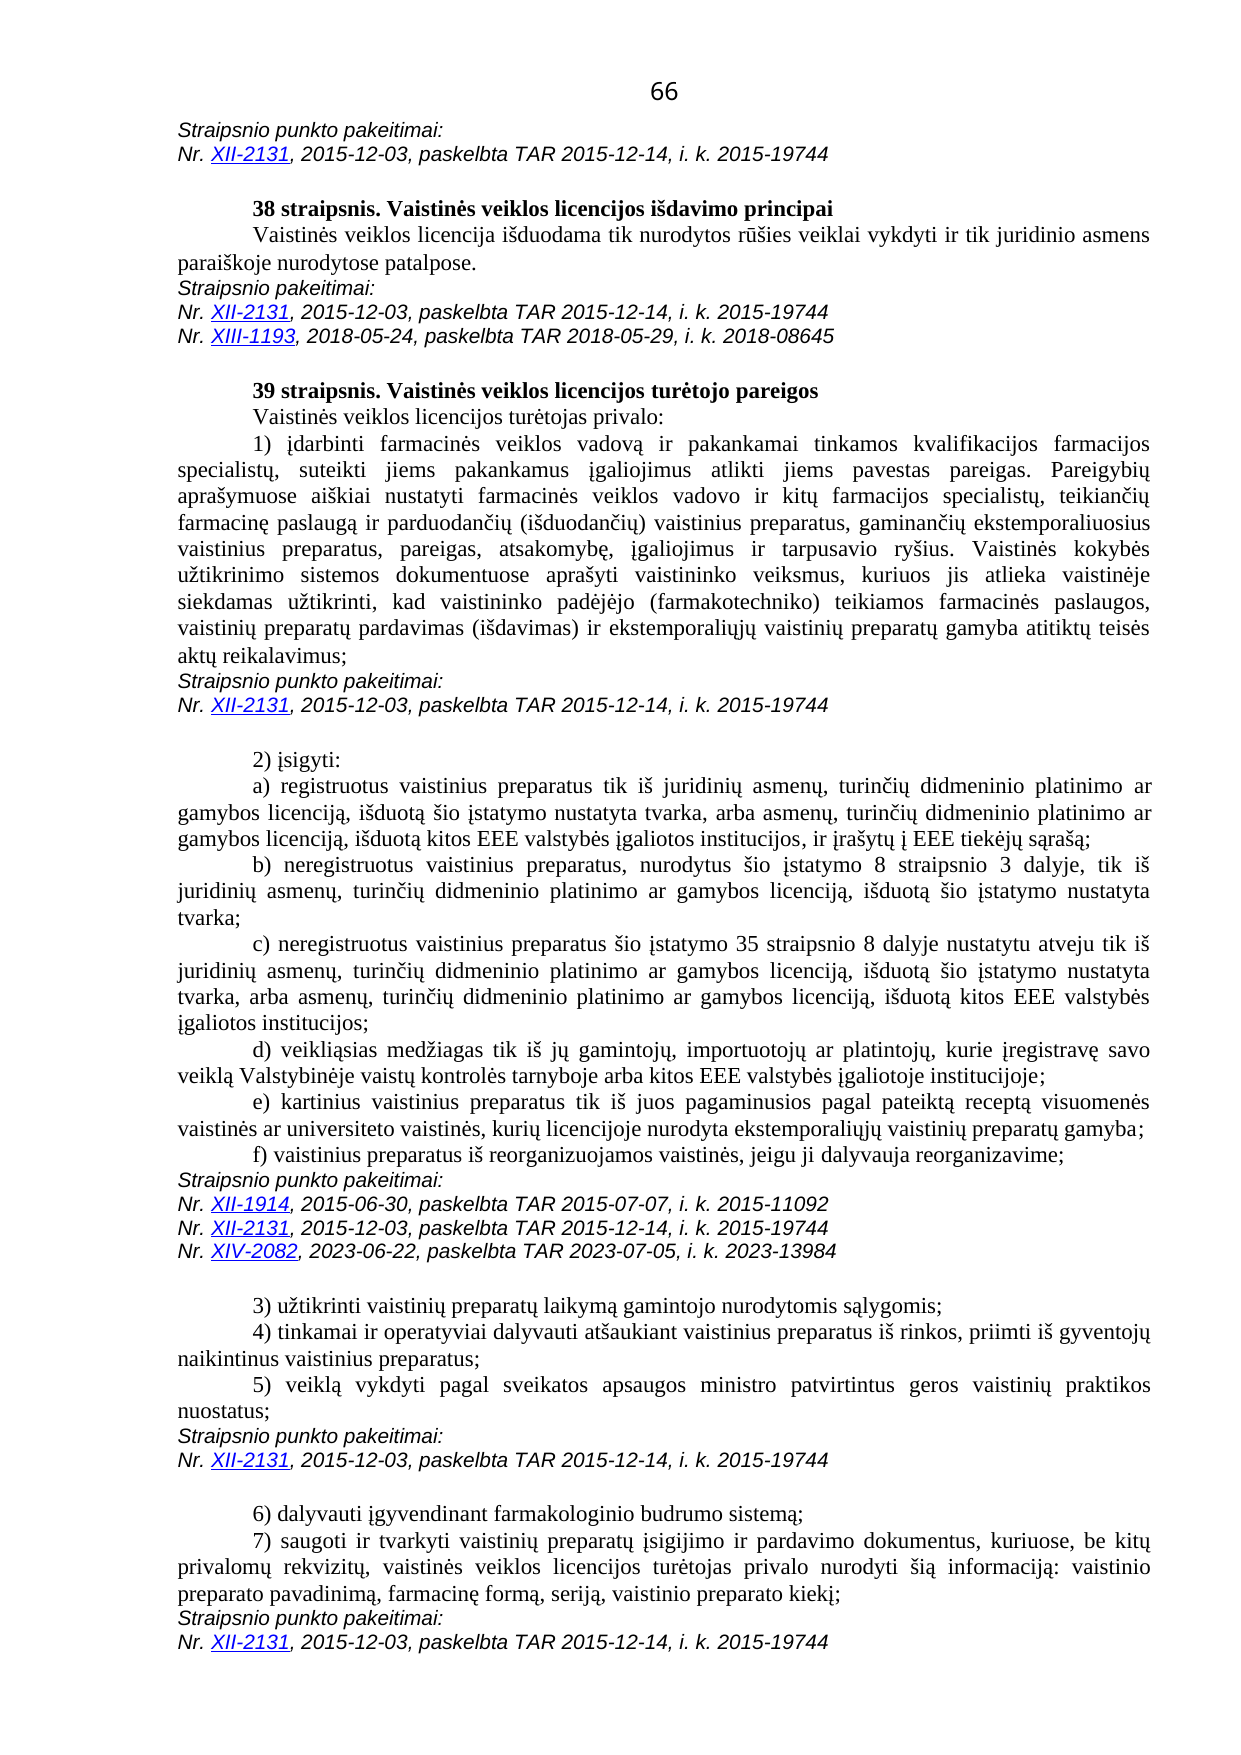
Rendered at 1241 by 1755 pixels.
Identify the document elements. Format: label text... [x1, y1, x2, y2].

text a) registruotus vaistinius preparatus tik iš juridinių asmenų, turinčių didmeninio platinimo ar gamybos licenciją, išduotą šio įstatymo nustatyta tvarka, arba asmenų, turinčių didmeninio platinimo ar gamybos licenciją, išduotą kitos EEE valstybės įgaliotos institucijos, ir įrašytų į EEE tiekėjų sąrašą; [177, 772, 1152, 851]
text e) kartinius vaistinius preparatus tik iš juos pagaminusios pagal pateiktą receptą visuomenės vaistinės ar universiteto vaistinės, kurių licencijoje nurodyta ekstemporaliųjų vaistinių preparatų gamyba; [177, 1088, 1152, 1141]
text 39 straipsnis. Vaistinės veiklos licencijos turėtojo pareigos [177, 377, 1152, 403]
text 5) veiklą vykdyti pagal sveikatos apsaugos ministro patvirtintus geros vaistinių praktikos nuostatus; [177, 1371, 1152, 1424]
text Straipsnio punkto pakeitimai: [177, 1167, 1152, 1191]
text 38 straipsnis. Vaistinės veiklos licencijos išdavimo principai [177, 195, 1152, 221]
text Straipsnio punkto pakeitimai: [177, 118, 1152, 142]
text Straipsnio punkto pakeitimai: [177, 1424, 1152, 1448]
text b) neregistruotus vaistinius preparatus, nurodytus šio įstatymo 8 straipsnio 3 dalyje, tik iš juridinių asmenų, turinčių didmeninio platinimo ar gamybos licenciją, išduotą šio įstatymo nustatyta tvarka; [177, 851, 1152, 930]
text Nr. XIV-2082, 2023-06-22, paskelbta TAR 2023-07-05, i. k. 2023-13984 [177, 1239, 1152, 1263]
text Vaistinės veiklos licencijos turėtojas privalo: [177, 403, 1152, 429]
text f) vaistinius preparatus iš reorganizuojamos vaistinės, jeigu ji dalyvauja reorganizavime; [177, 1141, 1152, 1167]
text c) neregistruotus vaistinius preparatus šio įstatymo 35 straipsnio 8 dalyje nustatytu atveju tik iš juridinių asmenų, turinčių didmeninio platinimo ar gamybos licenciją, išduotą šio įstatymo nustatyta tvarka, arba asmenų, turinčių didmeninio platinimo ar gamybos licenciją, išduotą kitos EEE valstybės įgaliotos institucijos; [177, 930, 1152, 1036]
text Straipsnio punkto pakeitimai: [177, 669, 1152, 693]
text Nr. XII-2131, 2015-12-03, paskelbta TAR 2015-12-14, i. k. 2015-19744 [177, 142, 1152, 166]
text Nr. XII-2131, 2015-12-03, paskelbta TAR 2015-12-14, i. k. 2015-19744 [177, 300, 1152, 324]
text 7) saugoti ir tvarkyti vaistinių preparatų įsigijimo ir pardavimo dokumentus, kuriuose, be kitų privalomų rekvizitų, vaistinės veiklos licencijos turėtojas privalo nurodyti šią informaciją: vaistinio preparato pavadinimą, farmacinę formą, seriją, vaistinio preparato kiekį; [177, 1527, 1152, 1606]
text 1) įdarbinti farmacinės veiklos vadovą ir pakankamai tinkamos kvalifikacijos farmacijos specialistų, suteikti jiems pakankamus įgaliojimus atlikti jiems pavestas pareigas. Pareigybių aprašymuose aiškiai nustatyti farmacinės veiklos vadovo ir kitų farmacijos specialistų, teikiančių farmacinę paslaugą ir parduodančių (išduodančių) vaistinius preparatus, gaminančių ekstemporaliuosius vaistinius preparatus, pareigas, atsakomybę, įgaliojimus ir tarpusavio ryšius. Vaistinės kokybės užtikrinimo sistemos dokumentuose aprašyti vaistininko veiksmus, kuriuos jis atlieka vaistinėje siekdamas užtikrinti, kad vaistininko padėjėjo (farmakotechniko) teikiamos farmacinės paslaugos, vaistinių preparatų pardavimas (išdavimas) ir ekstemporaliųjų vaistinių preparatų gamyba atitiktų teisės aktų reikalavimus; [177, 429, 1152, 669]
text Nr. XII-2131, 2015-12-03, paskelbta TAR 2015-12-14, i. k. 2015-19744 [177, 1630, 1152, 1654]
text Nr. XII-2131, 2015-12-03, paskelbta TAR 2015-12-14, i. k. 2015-19744 [177, 693, 1152, 717]
text 4) tinkamai ir operatyviai dalyvauti atšaukiant vaistinius preparatus iš rinkos, priimti iš gyventojų naikintinus vaistinius preparatus; [177, 1318, 1152, 1371]
text Nr. XII-2131, 2015-12-03, paskelbta TAR 2015-12-14, i. k. 2015-19744 [177, 1215, 1152, 1239]
text 3) užtikrinti vaistinių preparatų laikymą gamintojo nurodytomis sąlygomis; [177, 1292, 1152, 1318]
text 2) įsigyti: [177, 746, 1152, 772]
text 6) dalyvauti įgyvendinant farmakologinio budrumo sistemą; [177, 1501, 1152, 1527]
text Vaistinės veiklos licencija išduodama tik nurodytos rūšies veiklai vykdyti ir tik juridinio asmens paraiškoje nurodytose patalpose. [177, 221, 1152, 276]
text Straipsnio pakeitimai: [177, 276, 1152, 300]
text d) veikliąsias medžiagas tik iš jų gamintojų, importuotojų ar platintojų, kurie įregistravę savo veiklą Valstybinėje vaistų kontrolės tarnyboje arba kitos EEE valstybės įgaliotoje institucijoje; [177, 1036, 1152, 1088]
text Nr. XII-2131, 2015-12-03, paskelbta TAR 2015-12-14, i. k. 2015-19744 [177, 1448, 1152, 1472]
text Nr. XII-1914, 2015-06-30, paskelbta TAR 2015-07-07, i. k. 2015-11092 [177, 1191, 1152, 1215]
text Nr. XIII-1193, 2018-05-24, paskelbta TAR 2018-05-29, i. k. 2018-08645 [177, 324, 1152, 348]
text Straipsnio punkto pakeitimai: [177, 1606, 1152, 1630]
